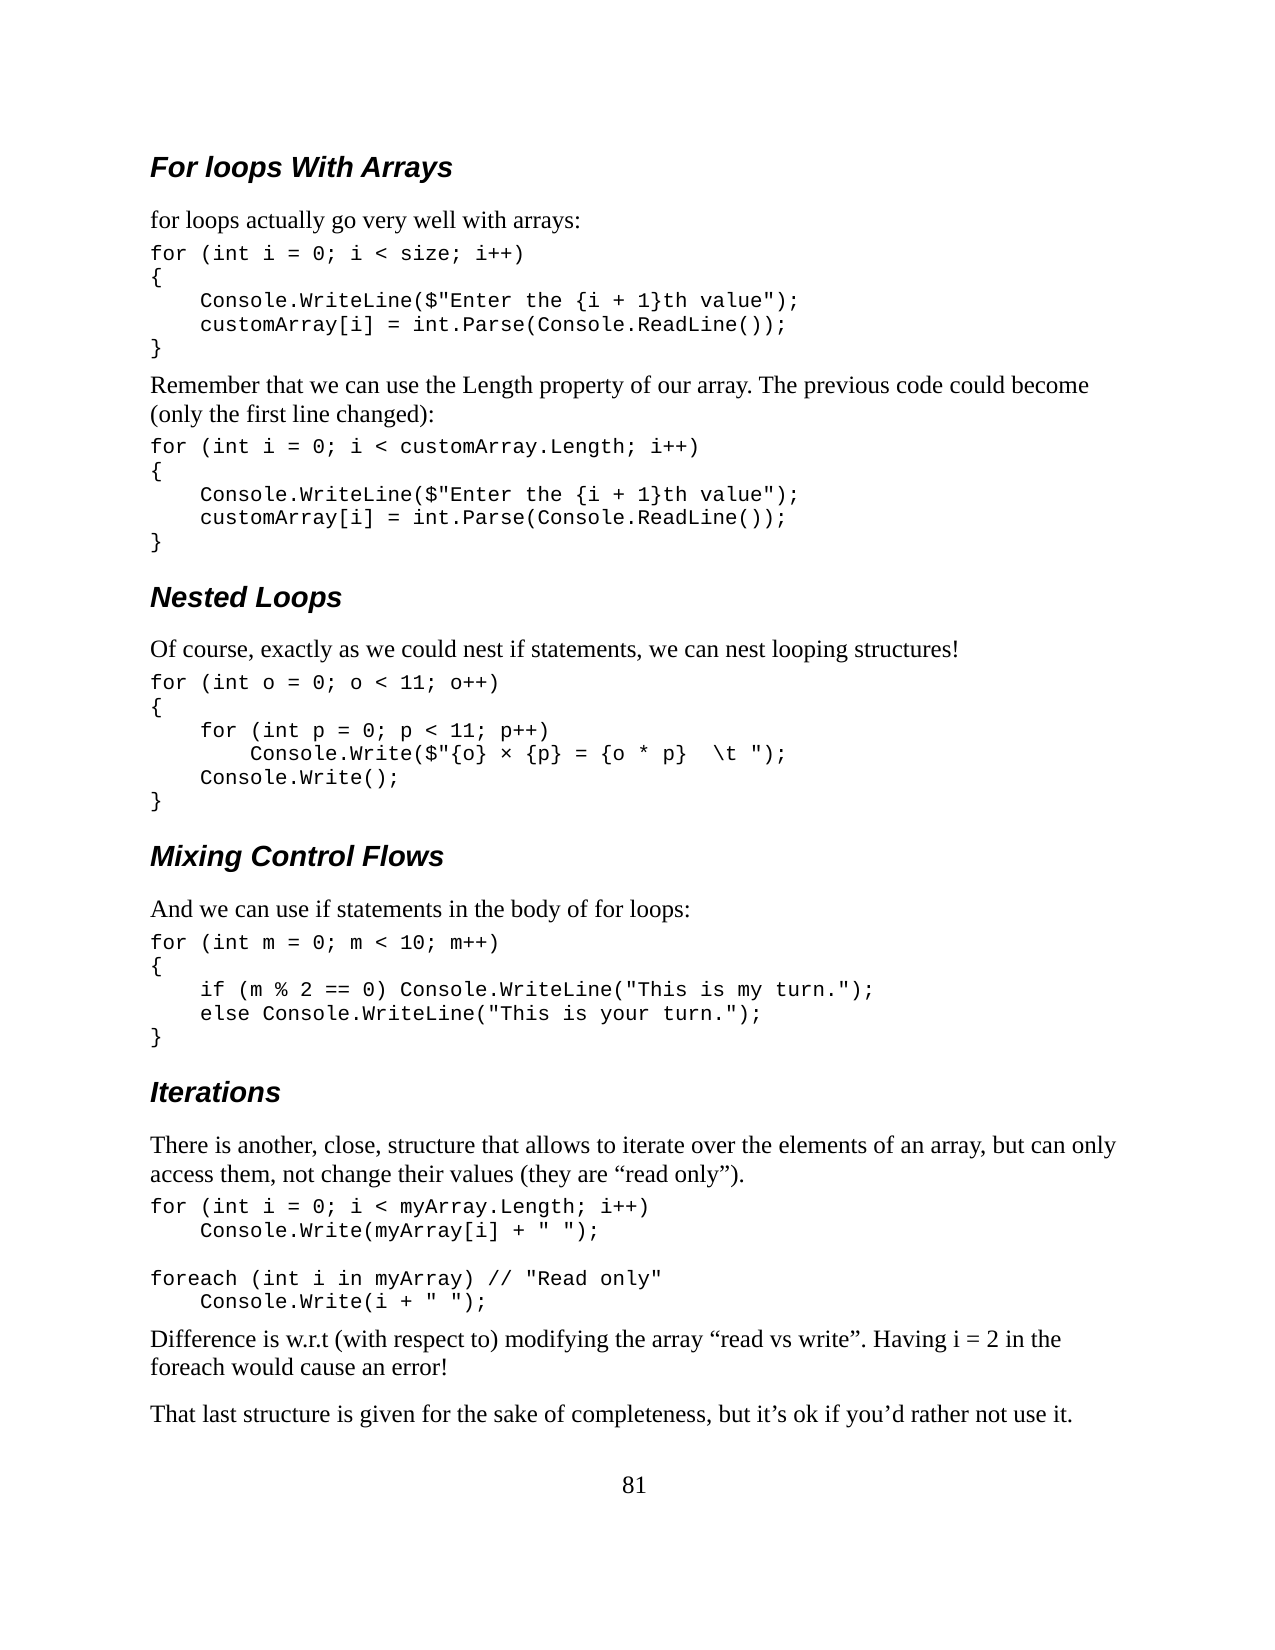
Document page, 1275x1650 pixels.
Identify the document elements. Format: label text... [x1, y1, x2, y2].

text } [150, 337, 1125, 361]
text Console.Write(); [150, 767, 1125, 791]
text else Console.WriteLine("This is your turn."); [150, 1003, 1125, 1026]
text { [150, 696, 1125, 719]
text Console.WriteLine($"Enter the {i + 1}th value"); [150, 484, 1125, 507]
text foreach (int i in myArray) // "Read only" [150, 1267, 1125, 1291]
text for (int o = 0; o < 11; o++) [150, 672, 1125, 696]
text Console.Write(myArray[i] + " "); [150, 1220, 1125, 1244]
text } [150, 791, 1125, 814]
text There is another, close, structure that allows to iterate over the elements of an array, but can only access them, not change their values (they are “read only”). [150, 1130, 1125, 1188]
text Console.Write($"{o} × {p} = {o * p} \t "); [150, 743, 1125, 767]
text customArray[i] = int.Parse(Console.ReadLine()); [150, 314, 1125, 337]
text for (int i = 0; i < customArray.Length; i++) [150, 436, 1125, 460]
text } [150, 1026, 1125, 1050]
text for (int i = 0; i < size; i++) [150, 243, 1125, 266]
subtitle Mixing Control Flows [150, 839, 1125, 873]
text { [150, 266, 1125, 290]
text customArray[i] = int.Parse(Console.ReadLine()); [150, 507, 1125, 531]
text Remember that we can use the Length property of our array. The previous code could become (only the first line changed): [150, 370, 1125, 427]
text } [150, 531, 1125, 554]
text And we can use if statements in the body of for loops: [150, 894, 1125, 923]
text for (int i = 0; i < myArray.Length; i++) [150, 1197, 1125, 1220]
text for (int p = 0; p < 11; p++) [150, 719, 1125, 743]
subtitle Iterations [150, 1075, 1125, 1109]
subtitle For loops With Arrays [150, 150, 1125, 183]
text Console.WriteLine($"Enter the {i + 1}th value"); [150, 290, 1125, 314]
text for (int m = 0; m < 10; m++) [150, 932, 1125, 956]
text Difference is w.r.t (with respect to) modifying the array “read vs write”. Having i = 2 in the foreach would cause an error! [150, 1324, 1125, 1381]
text for loops actually go very well with arrays: [150, 205, 1125, 234]
text Console.Write(i + " "); [150, 1291, 1125, 1315]
subtitle Nested Loops [150, 579, 1125, 613]
text if (m % 2 == 0) Console.WriteLine("This is my turn."); [150, 979, 1125, 1003]
text { [150, 460, 1125, 484]
text { [150, 956, 1125, 979]
text That last structure is given for the sake of completeness, but it’s ok if you’d rather not use it. [150, 1399, 1125, 1428]
text Of course, exactly as we could nest if statements, we can nest looping structures! [150, 634, 1125, 663]
